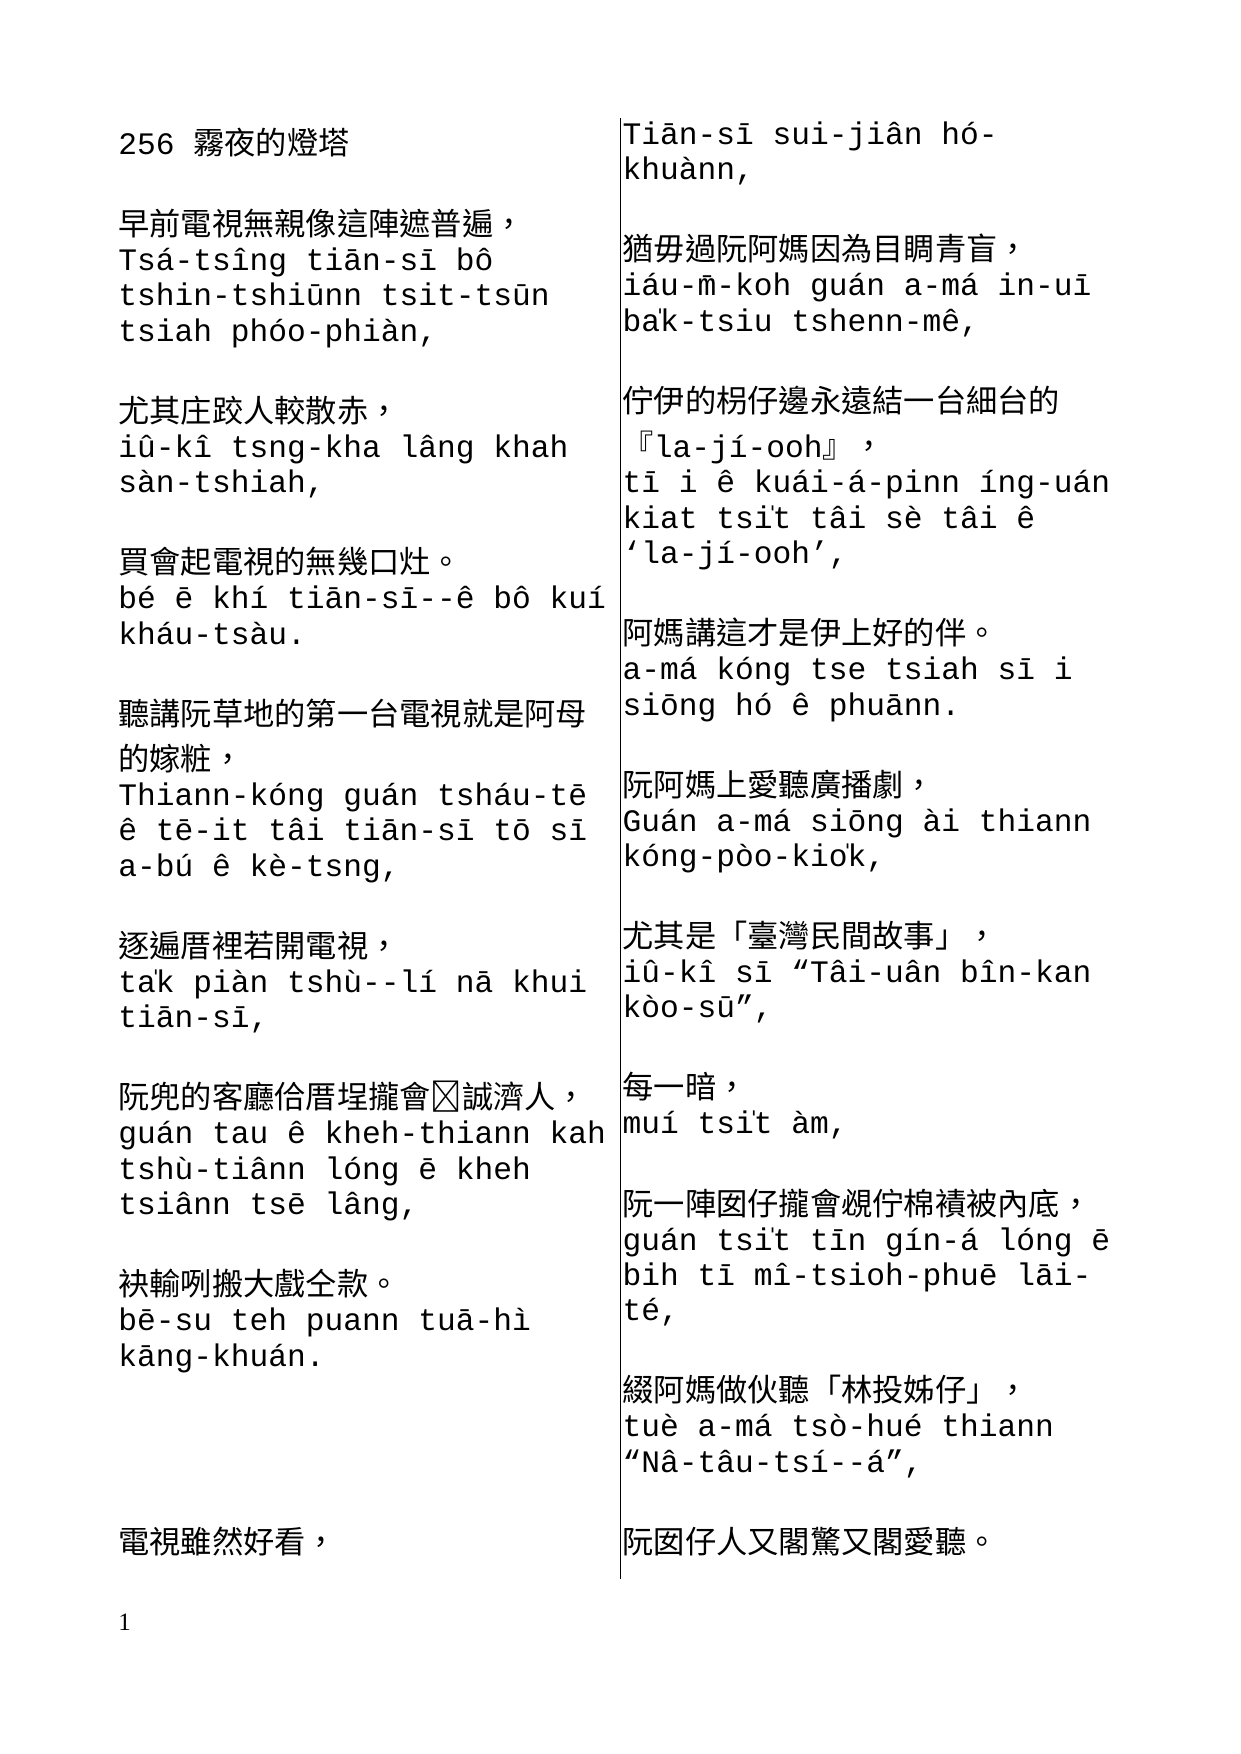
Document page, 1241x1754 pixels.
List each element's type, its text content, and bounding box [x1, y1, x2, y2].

text iáu-m̄-koh guán a-má in-uī ba̍k-tsiu tshenn-mê, [622, 269, 1122, 340]
text 綴阿媽做伙聽「林投姊仔」， [622, 1366, 1122, 1411]
text guán tau ê kheh-thiann kah tshù-tiânn lóng ē kheh tsiânn tsē lâng, [118, 1118, 618, 1224]
text 電視雖然好看， [118, 1517, 618, 1562]
text iû-kî tsng-kha lâng khah sàn-tshiah, [118, 431, 618, 502]
text 256 霧夜的燈塔 [118, 118, 618, 164]
text Guán a-má siōng ài thiann kóng-pòo-kio̍k, [622, 805, 1122, 876]
text Tiān-sī sui-jiân hó-khuànn, [622, 118, 1122, 189]
text Thiann-kóng guán tsháu-tē ê tē-it tâi tiān-sī tō sī a-bú ê kè-tsng, [118, 779, 618, 886]
text 聽講阮草地的第一台電視就是阿母的嫁粧， [118, 689, 618, 779]
text 猶毋過阮阿媽因為目睭青盲， [622, 224, 1122, 269]
text iû-kî sī “Tâi-uân bîn-kan kòo-sū”, [622, 956, 1122, 1027]
text 逐遍厝裡若開電視， [118, 921, 618, 966]
text 買會起電視的無幾口灶。 [118, 537, 618, 583]
text 阮兜的客廳佮厝埕攏會𤲍誠濟人， [118, 1072, 618, 1118]
text guán tsi̍t tīn gín-á lóng ē bih tī mî-tsioh-phuē lāi-té, [622, 1224, 1122, 1330]
text a-má kóng tse tsiah sī i siōng hó ê phuānn. [622, 653, 1122, 724]
text muí tsi̍t àm, [622, 1108, 1122, 1143]
text 阮囡仔人又閣驚又閣愛聽。 [622, 1517, 1122, 1562]
text Tsá-tsîng tiān-sī bô tshin-tshiūnn tsit-tsūn tsiah phóo-phiàn, [118, 244, 618, 351]
text tī i ê kuái-á-pinn íng-uán kiat tsi̍t tâi sè tâi ê ‘la-jí-ooh’, [622, 467, 1122, 573]
text 尤其是「臺灣民間故事」， [622, 911, 1122, 956]
text 阮一陣囡仔攏會覕佇棉襀被內底， [622, 1179, 1122, 1224]
text bé ē khí tiān-sī--ê bô kuí kháu-tsàu. [118, 583, 618, 653]
text 袂輸咧搬大戲仝款。 [118, 1259, 618, 1304]
text 佇伊的枴仔邊永遠結一台細台的『la-jí-ooh』， [622, 376, 1122, 467]
text 早前電視無親像這陣遮普遍， [118, 199, 618, 244]
text 阿媽講這才是伊上好的伴。 [622, 608, 1122, 653]
text 尤其庄跤人較散赤， [118, 386, 618, 431]
text tuè a-má tsò-hué thiann “Nâ-tâu-tsí--á”, [622, 1411, 1122, 1482]
text ta̍k piàn tshù--lí nā khui tiān-sī, [118, 966, 618, 1037]
text bē-su teh puann tuā-hì kāng-khuán. [118, 1304, 618, 1375]
text 阮阿媽上愛聽廣播劇， [622, 760, 1122, 805]
text 每一暗， [622, 1063, 1122, 1108]
